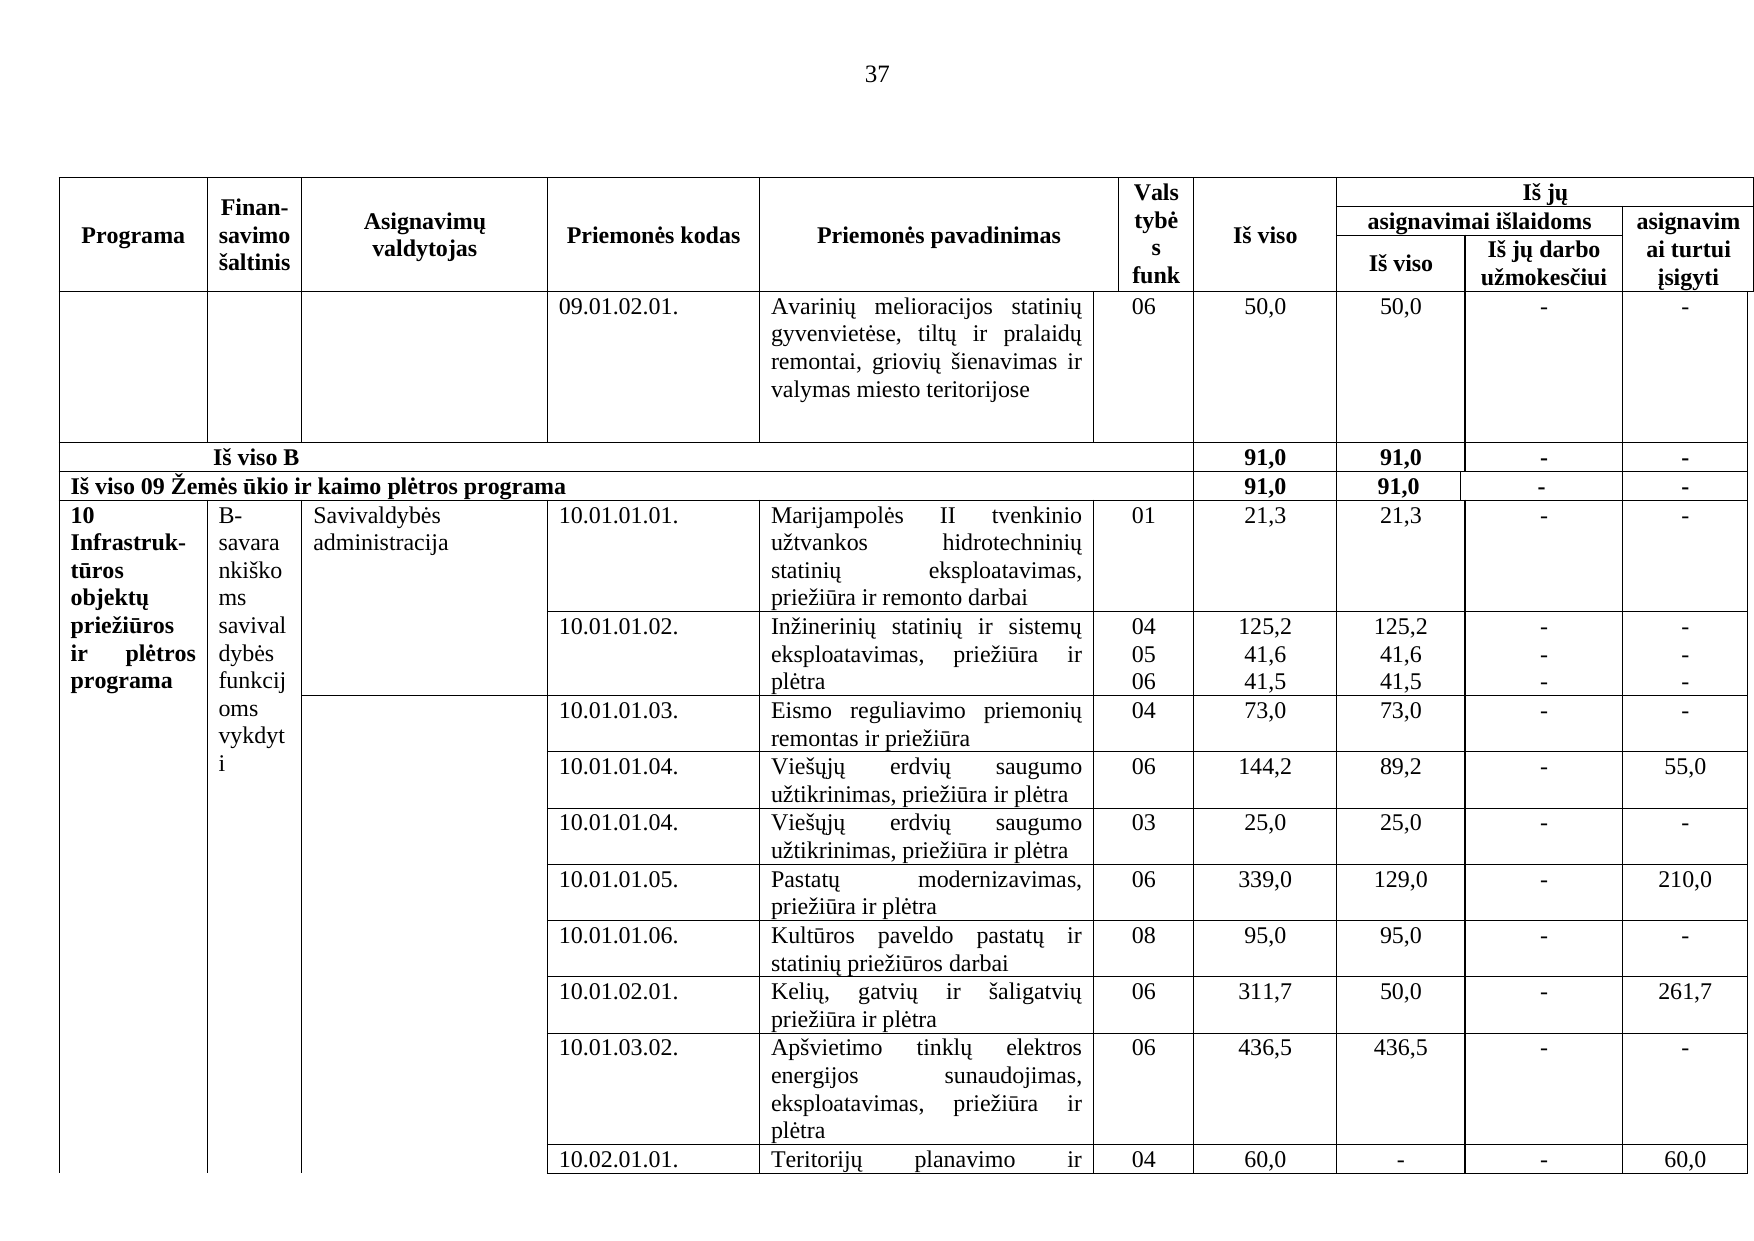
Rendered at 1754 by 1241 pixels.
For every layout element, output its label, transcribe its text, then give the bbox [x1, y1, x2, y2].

table_cell - [1466, 809, 1622, 864]
table_cell - [1623, 443, 1747, 471]
table_cell 10.01.03.02. [548, 1034, 759, 1144]
table_cell - [1466, 865, 1622, 920]
table_cell 04 [1094, 696, 1193, 751]
table_cell [1748, 500, 1754, 611]
table_cell 436,5 [1194, 1034, 1336, 1144]
table_cell [302, 1144, 547, 1172]
table_cell Iš viso B [60, 443, 1193, 471]
table_cell Viešųjų erdvių saugumo užtikrinimas, priežiūra ir plėtra [760, 752, 1093, 807]
table_cell 10.01.01.01. [548, 501, 759, 611]
table_cell [60, 1033, 207, 1144]
table_cell [60, 292, 207, 442]
table_cell Kultūros paveldo pastatų ir statinių priežiūros darbai [760, 921, 1093, 976]
table_cell [60, 1144, 207, 1172]
table_header Programa [60, 178, 207, 291]
table_cell Viešųjų erdvių saugumo užtikrinimas, priežiūra ir plėtra [760, 809, 1093, 864]
table_cell - [1623, 292, 1747, 442]
table_cell Apšvietimo tinklų elektros energijos sunaudojimas, eksploatavimas, priežiūra ir plėtra [760, 1034, 1093, 1144]
table_cell [302, 696, 547, 751]
table_cell - [1623, 809, 1747, 864]
table_cell 210,0 [1623, 865, 1747, 920]
table_cell 50,0 [1337, 292, 1464, 442]
table_cell 311,7 [1194, 977, 1336, 1032]
table_cell [1337, 1145, 1464, 1172]
table_cell [1748, 808, 1754, 864]
table_cell 10.01.01.04. [548, 752, 759, 807]
table_cell B-savarankiškoms savivaldybės funkcijoms vykdyti [208, 501, 301, 864]
table_cell 06 [1094, 292, 1193, 442]
table_cell Iš viso [1337, 236, 1464, 291]
table_cell - - [1466, 1145, 1622, 1172]
table_cell - [1623, 472, 1747, 499]
table_cell 73,0 [1337, 696, 1464, 751]
table_cell 06 [1094, 977, 1193, 1032]
table_cell 89,2 [1337, 752, 1464, 807]
table_cell 261,7 [1623, 977, 1747, 1032]
table_cell - - - [1623, 612, 1747, 695]
table_cell [1748, 1144, 1754, 1172]
table_header Priemonės pavadinimas [760, 178, 1118, 291]
table_cell 21,3 [1337, 501, 1464, 611]
table_cell 10.01.01.02. [548, 612, 759, 695]
table_cell Iš viso 09 Žemės ūkio ir kaimo plėtros programa [60, 472, 1193, 499]
table_cell [1748, 976, 1754, 1032]
table_cell [302, 864, 547, 920]
table_header Iš viso [1194, 178, 1336, 291]
table_cell 25,0 [1337, 809, 1464, 864]
table_cell [1748, 695, 1754, 751]
table_cell - [1623, 696, 1747, 751]
table_cell asignavimai turtui įsigyti [1623, 207, 1753, 291]
table_cell - [1623, 501, 1747, 611]
table_cell 339,0 [1194, 865, 1336, 920]
table_cell - [1466, 292, 1622, 442]
table_cell 10.01.01.03. [548, 696, 759, 751]
table_cell [208, 1033, 301, 1144]
table_cell 95,0 [1337, 921, 1464, 976]
table_cell 01 [1094, 501, 1193, 611]
table_cell Inžinerinių statinių ir sistemų eksploatavimas, priežiūra ir plėtra [760, 612, 1093, 695]
table_cell 129,0 [1337, 865, 1464, 920]
table_cell [302, 976, 547, 1032]
table_cell - [1623, 921, 1747, 976]
table_cell [60, 864, 207, 920]
table_cell - [1466, 977, 1622, 1032]
table_cell [60, 920, 207, 976]
table_header Iš jų [1337, 178, 1753, 206]
table_cell asignavimai išlaidoms [1337, 207, 1622, 234]
table_cell 04 06 [1094, 1145, 1193, 1172]
table_cell 10 Infrastruk-tūros objektų priežiūros ir plėtros programa [60, 501, 207, 864]
table_cell 436,5 [1337, 1034, 1464, 1144]
table_header Priemonės kodas [548, 178, 759, 291]
table_cell 25,0 [1194, 809, 1336, 864]
table_cell 08 [1094, 921, 1193, 976]
table_cell [1748, 1033, 1754, 1144]
table_cell - [1466, 921, 1622, 976]
table_cell [1748, 471, 1754, 499]
table_cell [208, 292, 301, 442]
table_cell [1748, 920, 1754, 976]
table_cell [208, 864, 301, 920]
table_cell 06 [1094, 1034, 1193, 1144]
table_cell [1748, 611, 1754, 695]
table_cell - [1461, 472, 1622, 499]
table_cell Teritorijų planavimo ir [760, 1145, 1093, 1172]
table_cell 06 [1094, 865, 1193, 920]
table_cell [302, 292, 547, 442]
table_cell 10.02.01.01. [548, 1145, 759, 1172]
table_cell 55,0 [1623, 752, 1747, 807]
table_cell - [1466, 696, 1622, 751]
table_cell Eismo reguliavimo priemonių remontas ir priežiūra [760, 696, 1093, 751]
table_cell - [1466, 1034, 1622, 1144]
table_cell [208, 976, 301, 1032]
table_cell [208, 1144, 301, 1172]
table_cell 91,0 [1337, 472, 1460, 499]
table_cell 21,3 [1194, 501, 1336, 611]
table_cell 125,2 41,6 41,5 [1337, 612, 1464, 695]
table_cell [1748, 442, 1754, 471]
table_cell [60, 976, 207, 1032]
table_cell 91,0 [1337, 443, 1464, 471]
table_header Finan-savimo šaltinis [208, 178, 301, 291]
table_cell [302, 920, 547, 976]
table_cell 04 05 06 [1094, 612, 1193, 695]
table_cell [302, 1033, 547, 1144]
table_cell - [1466, 752, 1622, 807]
table_cell - [1623, 1034, 1747, 1144]
table_header Asignavimų valdytojas [302, 178, 547, 291]
table_cell Iš jų darbo užmokesčiui [1466, 236, 1622, 291]
table_cell 95,0 [1194, 921, 1336, 976]
table_cell - [1466, 443, 1622, 471]
table_cell [302, 808, 547, 864]
table_cell 125,2 41,6 41,5 [1194, 612, 1336, 695]
table_cell 91,0 [1194, 443, 1336, 471]
table_cell Kelių, gatvių ir šaligatvių priežiūra ir plėtra [760, 977, 1093, 1032]
table_cell 73,0 [1194, 696, 1336, 751]
table_cell 10.01.01.04. [548, 809, 759, 864]
table_cell Pastatų modernizavimas, priežiūra ir plėtra [760, 865, 1093, 920]
table_cell [1748, 751, 1754, 807]
table_cell 50,0 [1194, 292, 1336, 442]
table_cell Savivaldybės administracija [302, 501, 547, 611]
table_cell Marijampolės II tvenkinio užtvankos hidrotechninių statinių eksploatavimas, priežiūra ir remonto darbai [760, 501, 1093, 611]
table_cell 60,0 - [1623, 1145, 1747, 1172]
table_cell 144,2 [1194, 752, 1336, 807]
table_cell Avarinių melioracijos statinių gyvenvietėse, tiltų ir pralaidų remontai, griovių šienavimas ir valymas miesto teritorijose [760, 292, 1093, 442]
table_cell 50,0 [1337, 977, 1464, 1032]
table_cell [1748, 864, 1754, 920]
table_cell [302, 751, 547, 807]
table_cell 10.01.01.06. [548, 921, 759, 976]
table_header Valstybės funkcija [1119, 178, 1193, 291]
table_cell 10.01.01.05. [548, 865, 759, 920]
table_cell 10.01.02.01. [548, 977, 759, 1032]
table_cell 03 [1094, 809, 1193, 864]
table_cell 06 [1094, 752, 1193, 807]
table_cell - - - [1466, 612, 1622, 695]
table_cell 60,0 [1194, 1145, 1336, 1172]
table_cell - [1466, 501, 1622, 611]
table_cell [208, 920, 301, 976]
table_cell [302, 611, 547, 695]
table_cell [1748, 292, 1754, 442]
table_cell 09.01.02.01. [548, 292, 759, 442]
table_cell 91,0 [1194, 472, 1336, 499]
